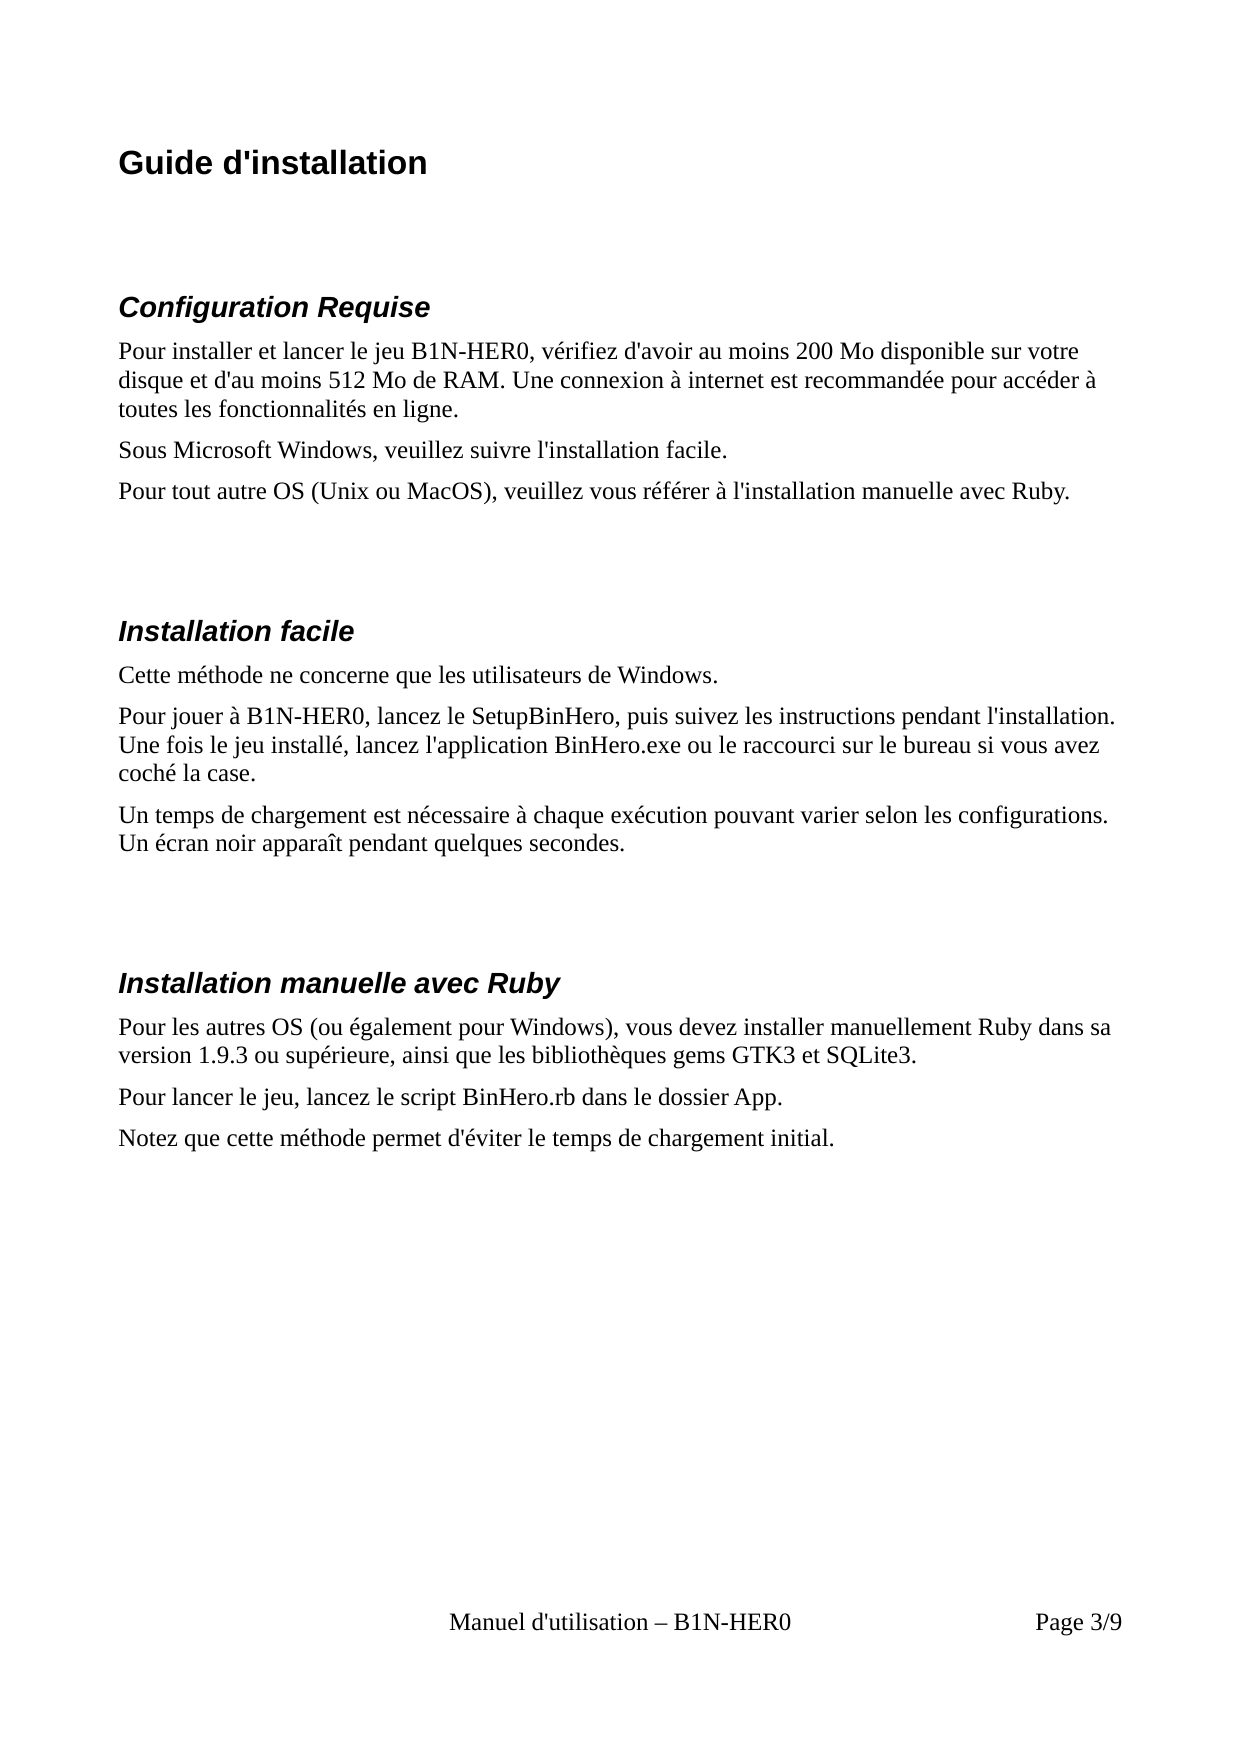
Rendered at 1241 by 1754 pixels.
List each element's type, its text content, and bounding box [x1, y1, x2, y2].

text Notez que cette méthode permet d'éviter le temps de chargement initial. [118, 1123, 1122, 1152]
text Pour les autres OS (ou également pour Windows), vous devez installer manuellement Ruby dans sa version 1.9.3 ou supérieure, ainsi que les bibliothèques gems GTK3 et SQLite3. [118, 1012, 1122, 1069]
subtitle Configuration Requise [118, 290, 1122, 324]
text Un temps de chargement est nécessaire à chaque exécution pouvant varier selon les configurations. Un écran noir apparaît pendant quelques secondes. [118, 800, 1122, 857]
subtitle Installation facile [118, 614, 1122, 647]
text Pour installer et lancer le jeu B1N-HER0, vérifiez d'avoir au moins 200 Mo disponible sur votre disque et d'au moins 512 Mo de RAM. Une connexion à internet est recommandée pour accéder à toutes les fonctionnalités en ligne. [118, 336, 1122, 423]
subtitle Guide d'installation [118, 143, 1122, 182]
text Pour jouer à B1N-HER0, lancez le SetupBinHero, puis suivez les instructions pendant l'installation. Une fois le jeu installé, lancez l'application BinHero.exe ou le raccourci sur le bureau si vous avez coché la case. [118, 701, 1122, 787]
subtitle Installation manuelle avec Ruby [118, 966, 1122, 999]
text Pour lancer le jeu, lancez le script BinHero.rb dans le dossier App. [118, 1082, 1122, 1111]
text Sous Microsoft Windows, veuillez suivre l'installation facile. [118, 435, 1122, 464]
text Pour tout autre OS (Unix ou MacOS), veuillez vous référer à l'installation manuelle avec Ruby. [118, 476, 1122, 505]
text Cette méthode ne concerne que les utilisateurs de Windows. [118, 660, 1122, 688]
